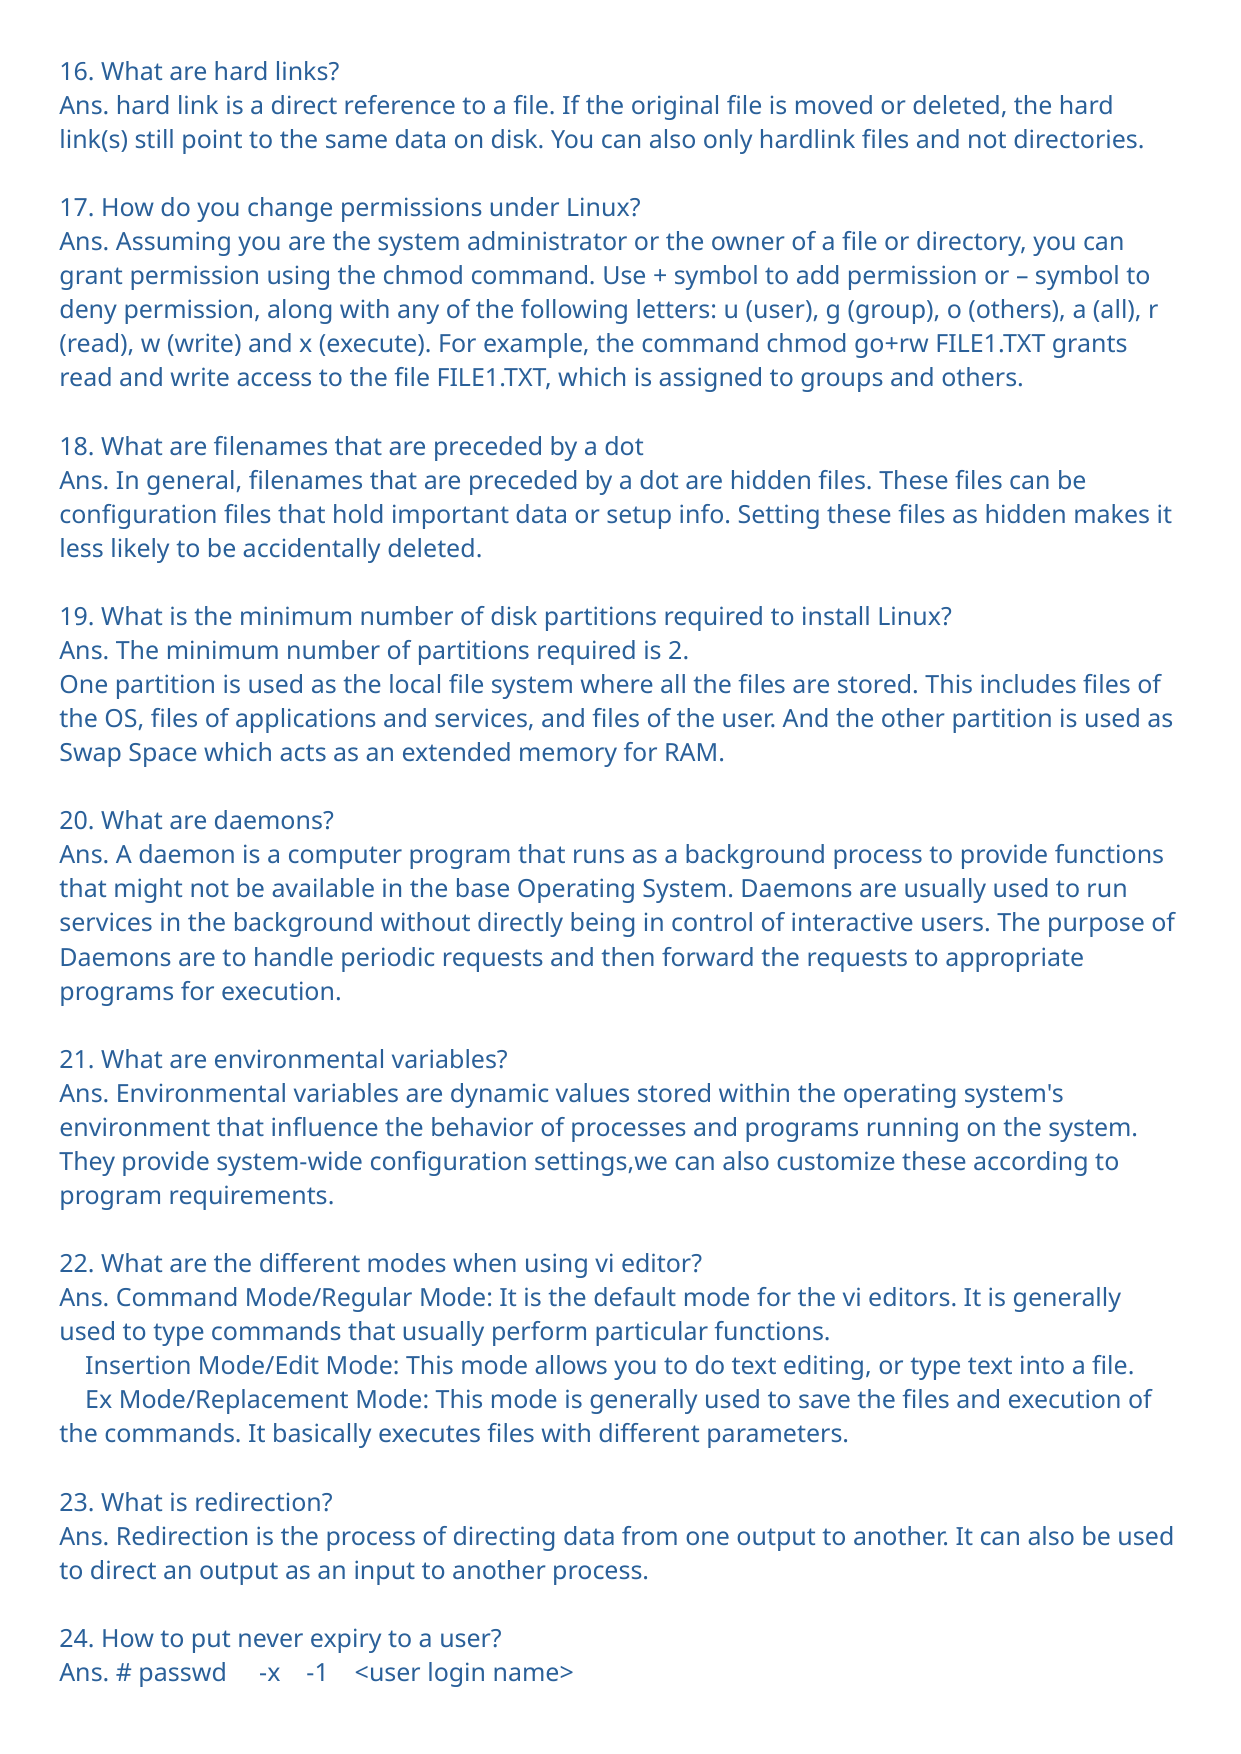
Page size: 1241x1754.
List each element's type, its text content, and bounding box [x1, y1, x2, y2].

text 22. What are the different modes when using vi editor? [59, 1246, 1184, 1280]
text 20. What are daemons? [59, 803, 1184, 837]
text 24. How to put never expiry to a user? [59, 1620, 1184, 1654]
text Ex Mode/Replacement Mode: This mode is generally used to save the files and execution of the commands. It basically executes files with different parameters. [59, 1382, 1184, 1450]
text 19. What is the minimum number of disk partitions required to install Linux? [59, 598, 1184, 633]
text One partition is used as the local file system where all the files are stored. This includes files of the OS, files of applications and services, and files of the user. And the other partition is used as Swap Space which acts as an extended memory for RAM. [59, 667, 1184, 769]
text Ans. # passwd -x -1 <user login name> [59, 1654, 1184, 1688]
text Ans. A daemon is a computer program that runs as a background process to provide functions that might not be available in the base Operating System. Daemons are usually used to run services in the background without directly being in control of interactive users. The purpose of Daemons are to handle periodic requests and then forward the requests to appropriate programs for execution. [59, 837, 1184, 1007]
text Ans. Command Mode/Regular Mode: It is the default mode for the vi editors. It is generally used to type commands that usually perform particular functions. [59, 1280, 1184, 1348]
text Ans. Assuming you are the system administrator or the owner of a file or directory, you can grant permission using the chmod command. Use + symbol to add permission or – symbol to deny permission, along with any of the following letters: u (user), g (group), o (others), a (all), r (read), w (write) and x (execute). For example, the command chmod go+rw FILE1.TXT grants read and write access to the file FILE1.TXT, which is assigned to groups and others. [59, 224, 1184, 394]
text Ans. Environmental variables are dynamic values stored within the operating system's environment that influence the behavior of processes and programs running on the system. They provide system-wide configuration settings,we can also customize these according to program requirements. [59, 1075, 1184, 1212]
text 16. What are hard links? [59, 53, 1184, 88]
text Ans. In general, filenames that are preceded by a dot are hidden files. These files can be configuration files that hold important data or setup info. Setting these files as hidden makes it less likely to be accidentally deleted. [59, 462, 1184, 564]
text 23. What is redirection? [59, 1484, 1184, 1518]
text 17. How do you change permissions under Linux? [59, 190, 1184, 224]
text Insertion Mode/Edit Mode: This mode allows you to do text editing, or type text into a file. [59, 1348, 1184, 1382]
text 18. What are filenames that are preceded by a dot [59, 428, 1184, 462]
text Ans. Redirection is the process of directing data from one output to another. It can also be used to direct an output as an input to another process. [59, 1518, 1184, 1586]
text Ans. The minimum number of partitions required is 2. [59, 633, 1184, 667]
text Ans. hard link is a direct reference to a file. If the original file is moved or deleted, the hard link(s) still point to the same data on disk. You can also only hardlink files and not directories. [59, 88, 1184, 156]
text 21. What are environmental variables? [59, 1041, 1184, 1075]
